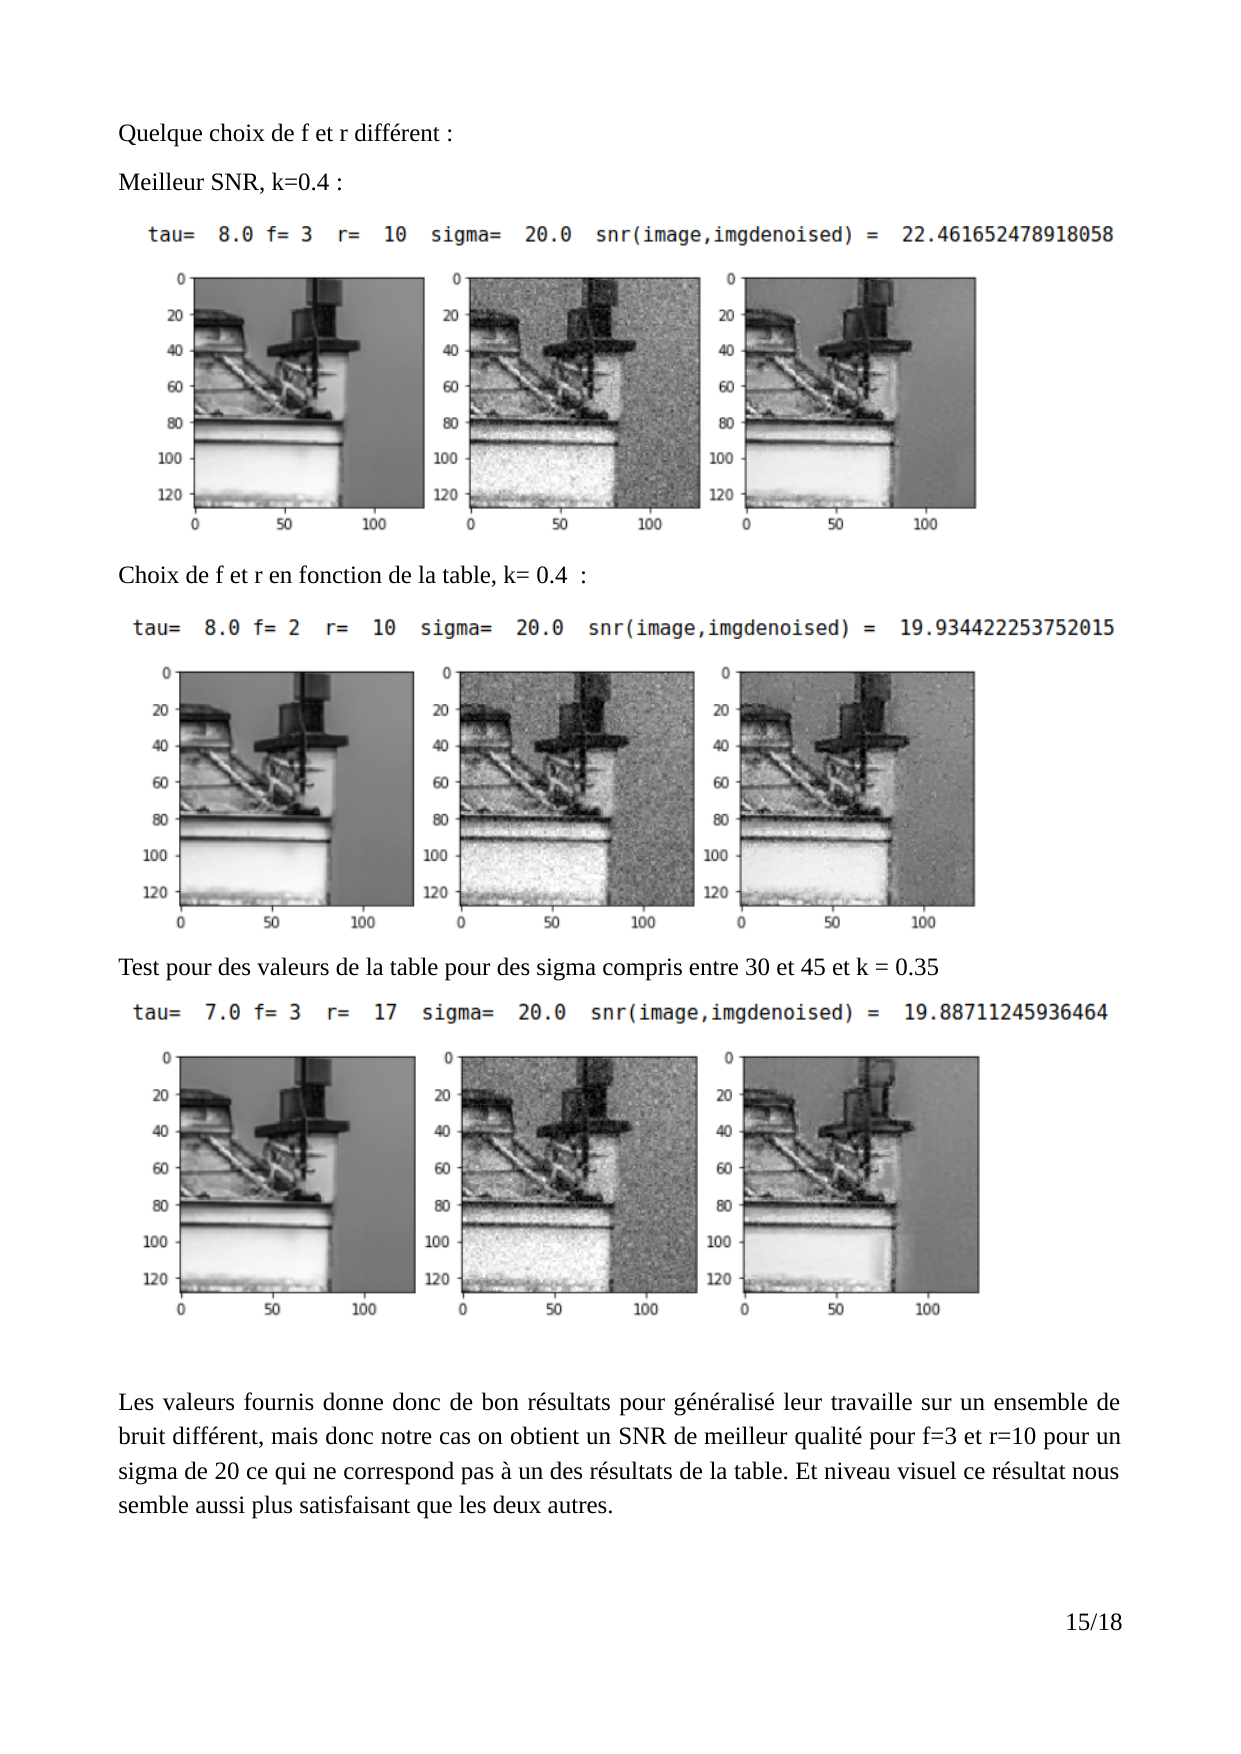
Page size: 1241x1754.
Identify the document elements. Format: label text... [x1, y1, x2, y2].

text Test pour des valeurs de la table pour des sigma compris entre 30 et 45 et k = 0.35 [118, 946, 1122, 980]
picture [118, 1000, 1123, 1333]
text Meilleur SNR, k=0.4 : [118, 167, 1122, 196]
text Les valeurs fournis donne donc de bon résultats pour généralisé leur travaille sur un ensemble de bruit différent, mais donc notre cas on obtient un SNR de meilleur qualité pour f=3 et r=10 pour un sigma de 20 ce qui ne correspond pas à un des résultats de la table. Et niveau visuel ce résultat nous semble aussi plus satisfaisant que les deux autres. [118, 1387, 1122, 1519]
text Quelque choix de f et r différent : [118, 118, 1122, 147]
picture [118, 609, 1123, 946]
text Choix de f et r en fonction de la table, k= 0.4 : [118, 555, 1122, 589]
picture [118, 216, 1123, 555]
